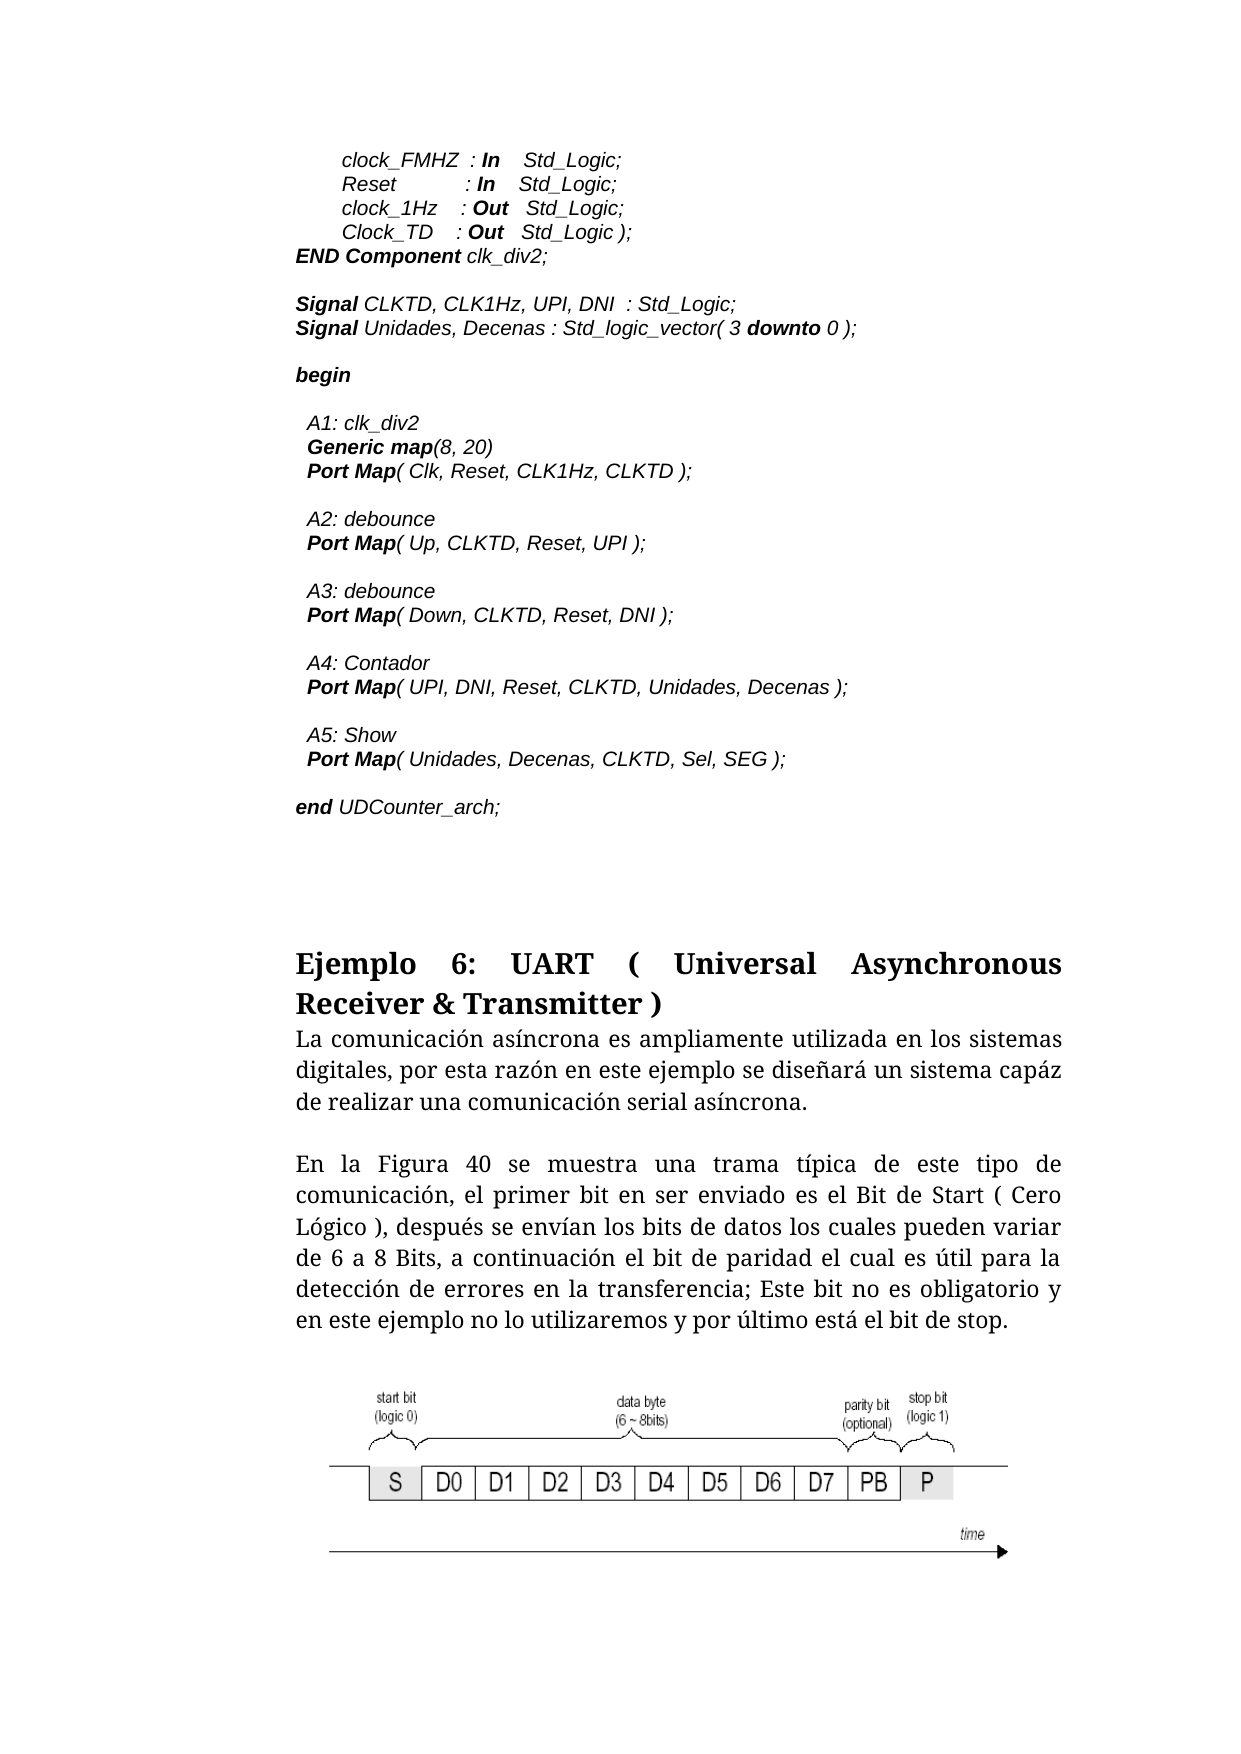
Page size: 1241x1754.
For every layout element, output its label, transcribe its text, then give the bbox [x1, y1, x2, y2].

text END Component clk_div2; [295, 243, 1063, 267]
text begin [295, 363, 1063, 387]
text La comunicación asíncrona es ampliamente utilizada en los sistemas digitales, por esta razón en este ejemplo se diseñará un sistema capáz de realizar una comunicación serial asíncrona. [295, 1023, 1063, 1117]
text end UDCounter_arch; [295, 794, 1063, 818]
text clock_1Hz : Out Std_Logic; [295, 196, 1063, 219]
text Port Map( Unidades, Decenas, CLKTD, Sel, SEG ); [295, 747, 1063, 771]
text Ejemplo 6: UART ( Universal Asynchronous Receiver & Transmitter ) [295, 943, 1063, 1023]
text En la Figura 40 se muestra una trama típica de este tipo de comunicación, el primer bit en ser enviado es el Bit de Start ( Cero Lógico ), después se envían los bits de datos los cuales pueden variar de 6 a 8 Bits, a continuación el bit de paridad el cual es útil para la detección de errores en la transferencia; Este bit no es obligatorio y en este ejemplo no lo utilizaremos y por último está el bit de stop. [295, 1148, 1063, 1335]
text A3: debounce [295, 579, 1063, 603]
text Port Map( Clk, Reset, CLK1Hz, CLKTD ); [295, 459, 1063, 483]
text A5: Show [295, 723, 1063, 747]
text Generic map(8, 20) [295, 435, 1063, 459]
text Port Map( UPI, DNI, Reset, CLKTD, Unidades, Decenas ); [295, 675, 1063, 699]
text A4: Contador [295, 651, 1063, 675]
text Port Map( Down, CLKTD, Reset, DNI ); [295, 603, 1063, 627]
text A2: debounce [295, 507, 1063, 531]
text Clock_TD : Out Std_Logic ); [295, 219, 1063, 243]
text Signal Unidades, Decenas : Std_logic_vector( 3 downto 0 ); [295, 315, 1063, 339]
picture [311, 1375, 1023, 1577]
text Port Map( Up, CLKTD, Reset, UPI ); [295, 531, 1063, 555]
text A1: clk_div2 [295, 411, 1063, 435]
text Signal CLKTD, CLK1Hz, UPI, DNI : Std_Logic; [295, 291, 1063, 315]
text Reset : In Std_Logic; [295, 172, 1063, 196]
text clock_FMHZ : In Std_Logic; [295, 148, 1063, 172]
